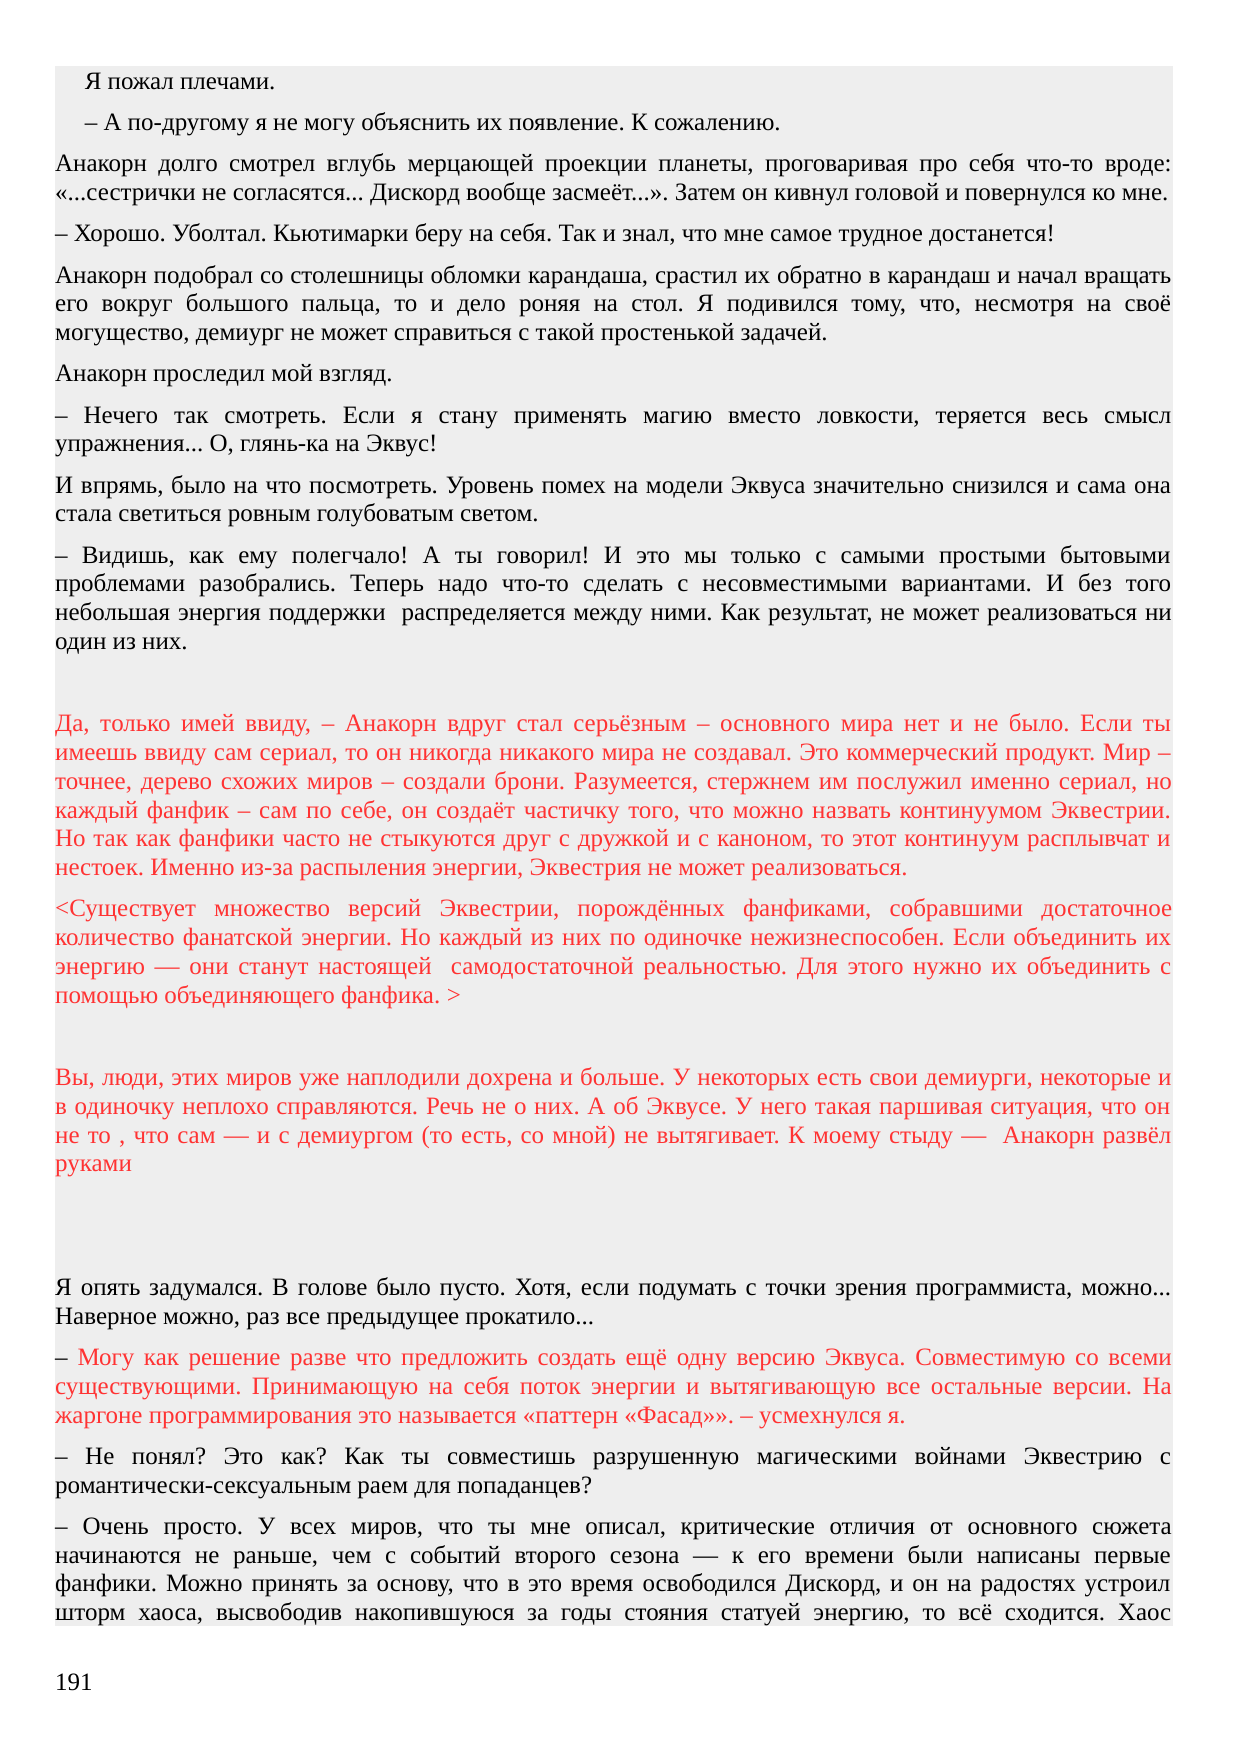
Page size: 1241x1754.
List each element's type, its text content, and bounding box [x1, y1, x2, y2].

text Я опять задумался. В голове было пусто. Хотя, если подумать с точки зрения программиста, можно... Наверное можно, раз все предыдущее прокатило... [55, 1272, 1173, 1330]
text – Нечего так смотреть. Если я стану применять магию вместо ловкости, теряется весь смысл упражнения... О, глянь-ка на Эквус! [55, 400, 1173, 457]
text Анакорн долго смотрел вглубь мерцающей проекции планеты, проговаривая про себя что-то вроде: «...сестрички не согласятся... Дискорд вообще засмеёт...». Затем он кивнул головой и повернулся ко мне. [55, 148, 1173, 206]
text Я пожал плечами. [55, 66, 1173, 95]
text – Видишь, как ему полегчало! А ты говорил! И это мы только с самыми простыми бытовыми проблемами разобрались. Теперь надо что-то сделать с несовместимыми вариантами. И без того небольшая энергия поддержки распределяется между ними. Как результат, не может реализоваться ни один из них. [55, 540, 1173, 655]
text – Могу как решение разве что предложить создать ещё одну версию Эквуса. Совместимую со всеми существующими. Принимающую на себя поток энергии и вытягивающую все остальные версии. На жаргоне программирования это называется «паттерн «Фасад»». – усмехнулся я. [55, 1342, 1173, 1428]
text Да, только имей ввиду, – Анакорн вдруг стал серьёзным – основного мира нет и не было. Если ты имеешь ввиду сам сериал, то он никогда никакого мира не создавал. Это коммерческий продукт. Мир – точнее, дерево схожих миров – создали брони. Разумеется, стержнем им послужил именно сериал, но каждый фанфик – сам по себе, он создаёт частичку того, что можно назвать континуумом Эквестрии. Но так как фанфики часто не стыкуются друг с дружкой и с каноном, то этот континуум расплывчат и нестоек. Именно из-за распыления энергии, Эквестрия не может реализоваться. [55, 708, 1173, 881]
text – Очень просто. У всех миров, что ты мне описал, критические отличия от основного сюжета начинаются не раньше, чем с событий второго сезона — к его времени были написаны первые фанфики. Можно принять за основу, что в это время освободился Дискорд, и он на радостях устроил шторм хаоса, высвободив накопившуюся за годы стояния статуей энергию, то всё сходится. Хаос [55, 1511, 1173, 1626]
text Анакорн проследил мой взгляд. [55, 358, 1173, 387]
text – А по-другому я не могу объяснить их появление. К сожалению. [55, 107, 1173, 136]
text – Не понял? Это как? Как ты совместишь разрушенную магическими войнами Эквестрию с романтически-сексуальным раем для попаданцев? [55, 1441, 1173, 1498]
text Анакорн подобрал со столешницы обломки карандаша, срастил их обратно в карандаш и начал вращать его вокруг большого пальца, то и дело роняя на стол. Я подивился тому, что, несмотря на своё могущество, демиург не может справиться с такой простенькой задачей. [55, 260, 1173, 346]
text – Хорошо. Уболтал. Кьютимарки беру на себя. Так и знал, что мне самое трудное достанется! [55, 218, 1173, 247]
text И впрямь, было на что посмотреть. Уровень помех на модели Эквуса значительно снизился и сама она стала светиться ровным голубоватым светом. [55, 470, 1173, 527]
text <Существует множество версий Эквестрии, порождённых фанфиками, собравшими достаточное количество фанатской энергии. Но каждый из них по одиночке нежизнеспособен. Если объединить их энергию — они станут настоящей самодостаточной реальностью. Для этого нужно их объединить с помощью объединяющего фанфика. > [55, 893, 1173, 1008]
text Вы, люди, этих миров уже наплодили дохрена и больше. У некоторых есть свои демиурги, некоторые и в одиночку неплохо справляются. Речь не о них. А об Эквусе. У него такая паршивая ситуация, что он не то , что сам — и с демиургом (то есть, со мной) не вытягивает. К моему стыду — Анакорн развёл руками [55, 1062, 1173, 1177]
